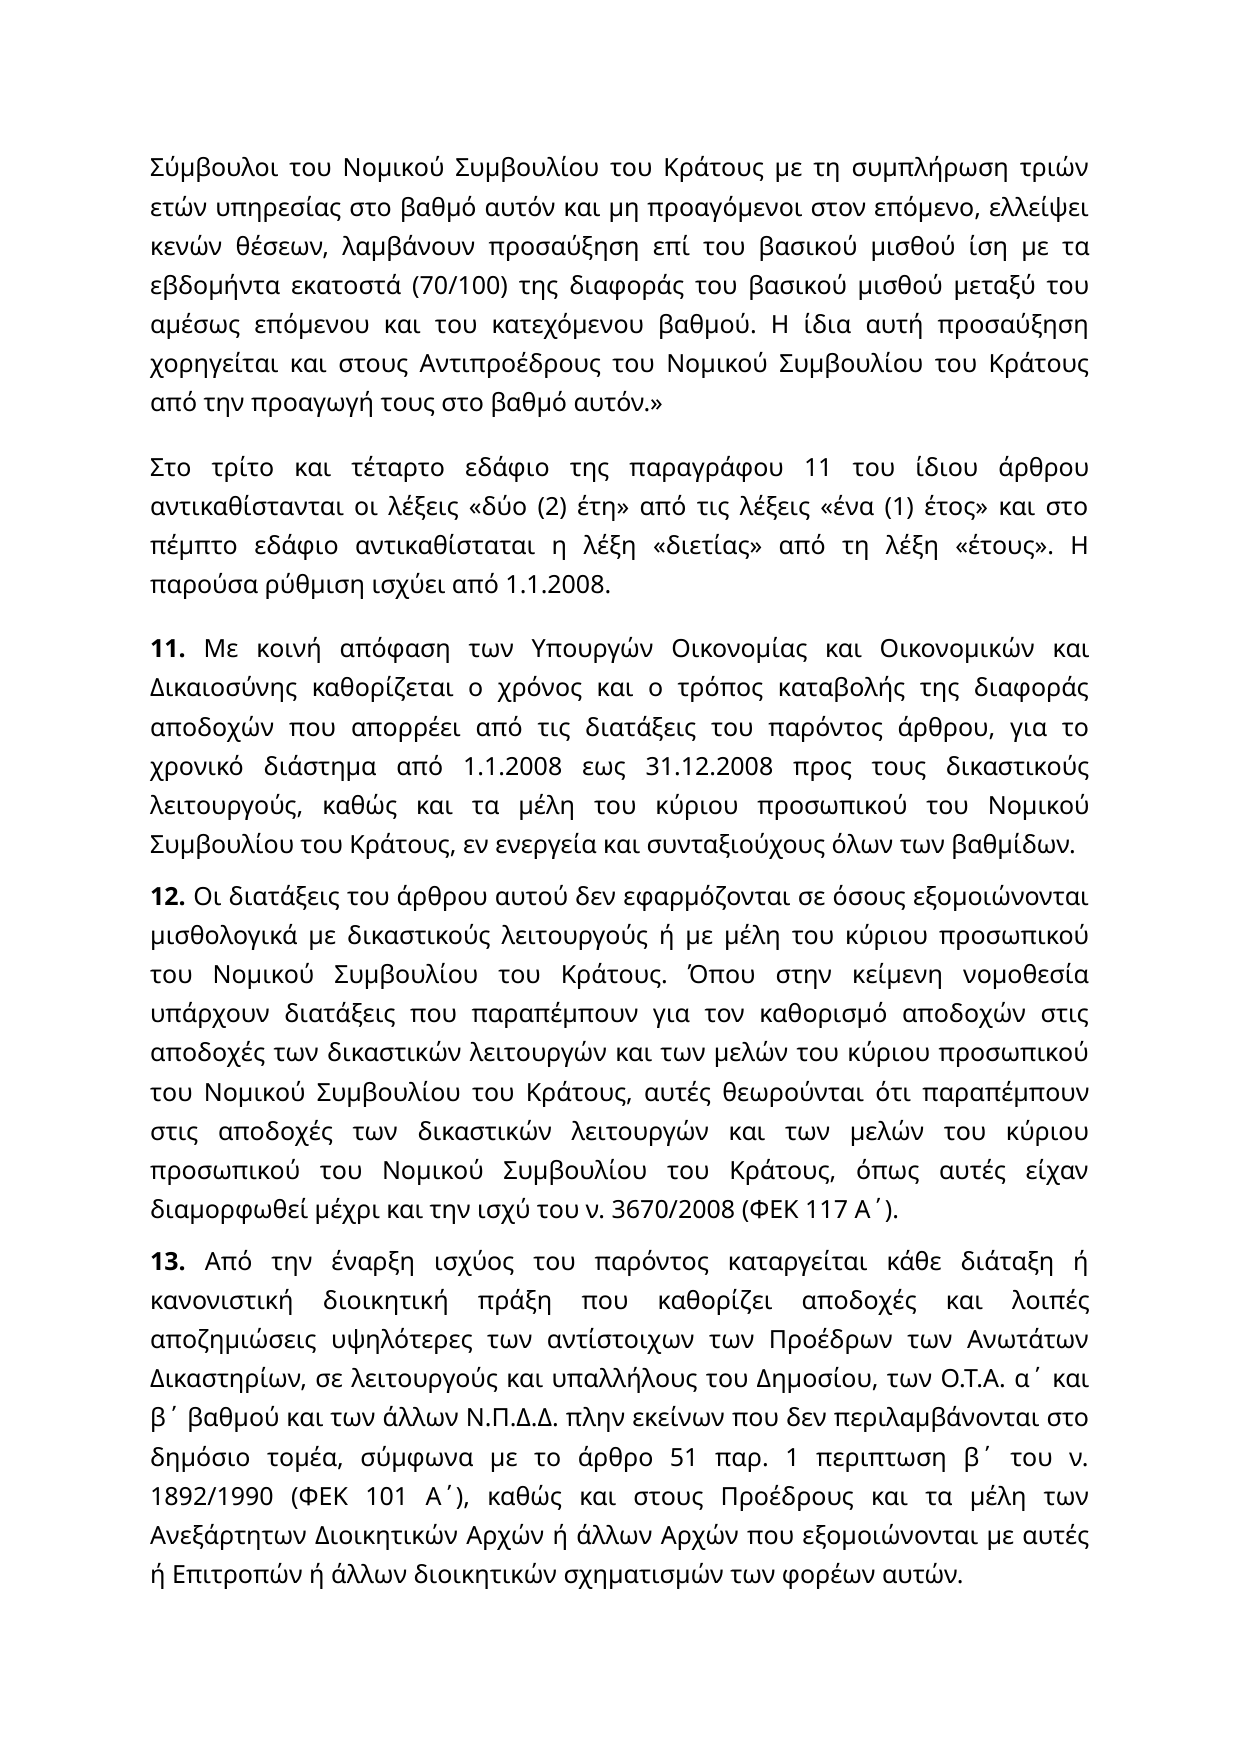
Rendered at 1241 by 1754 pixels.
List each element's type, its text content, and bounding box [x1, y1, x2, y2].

text 11. Με κοινή απόφαση των Υπουργών Οικονομίας και Οικονομικών και Δικαιοσύνης καθορίζεται ο χρόνος και ο τρόπος καταβολής της διαφοράς αποδοχών που απορρέει από τις διατάξεις του παρόντος άρθρου, για το χρονικό διάστημα από 1.1.2008 εως 31.12.2008 προς τους δικαστικούς λειτουργούς, καθώς και τα μέλη του κύριου προσωπικού του Νομικού Συμβουλίου του Κράτους, εν ενεργεία και συνταξιούχους όλων των βαθμίδων. [150, 631, 1090, 861]
text Στο τρίτο και τέταρτο εδάφιο της παραγράφου 11 του ίδιου άρθρου αντικαθίστανται οι λέξεις «δύο (2) έτη» από τις λέξεις «ένα (1) έτος» και στο πέμπτο εδάφιο αντικαθίσταται η λέξη «διετίας» από τη λέξη «έτους». Η παρούσα ρύθμιση ισχύει από 1.1.2008. [150, 449, 1090, 601]
text 13. Από την έναρξη ισχύος του παρόντος καταργείται κάθε διάταξη ή κανονιστική διοικητική πράξη που καθορίζει αποδοχές και λοιπές αποζημιώσεις υψηλότερες των αντίστοιχων των Προέδρων των Ανωτάτων Δικαστηρίων, σε λειτουργούς και υπαλλήλους του Δημοσίου, των Ο.Τ.Α. α΄ και β΄ βαθμού και των άλλων Ν.Π.Δ.Δ. πλην εκείνων που δεν περιλαμβάνονται στο δημόσιο τομέα, σύμφωνα με το άρθρο 51 παρ. 1 περιπτωση β΄ του ν. 1892/1990 (ΦΕΚ 101 Α΄), καθώς και στους Προέδρους και τα μέλη των Ανεξάρτητων Διοικητικών Αρχών ή άλλων Αρχών που εξομοιώνονται με αυτές ή Επιτροπών ή άλλων διοικητικών σχηματισμών των φορέων αυτών. [150, 1243, 1090, 1591]
text Σύμβουλοι του Νομικού Συμβουλίου του Κράτους με τη συμπλήρωση τριών ετών υπηρεσίας στο βαθμό αυτόν και μη προαγόμενοι στον επόμενο, ελλείψει κενών θέσεων, λαμβάνουν προσαύξηση επί του βασικού μισθού ίση με τα εβδομήντα εκατοστά (70/100) της διαφοράς του βασικού μισθού μεταξύ του αμέσως επόμενου και του κατεχόμενου βαθμού. Η ίδια αυτή προσαύξηση χορηγείται και στους Αντιπροέδρους του Νομικού Συμβουλίου του Κράτους από την προαγωγή τους στο βαθμό αυτόν.» [150, 150, 1090, 419]
text 12. Οι διατάξεις του άρθρου αυτού δεν εφαρμόζονται σε όσους εξομοιώνονται μισθολογικά με δικαστικούς λειτουργούς ή με μέλη του κύριου προσωπικού του Νομικού Συμβουλίου του Κράτους. Όπου στην κείμενη νομοθεσία υπάρχουν διατάξεις που παραπέμπουν για τον καθορισμό αποδοχών στις αποδοχές των δικαστικών λειτουργών και των μελών του κύριου προσωπικού του Νομικού Συμβουλίου του Κράτους, αυτές θεωρούνται ότι παραπέμπουν στις αποδοχές των δικαστικών λειτουργών και των μελών του κύριου προσωπικού του Νομικού Συμβουλίου του Κράτους, όπως αυτές είχαν διαμορφωθεί μέχρι και την ισχύ του ν. 3670/2008 (ΦΕΚ 117 Α΄). [150, 878, 1090, 1226]
